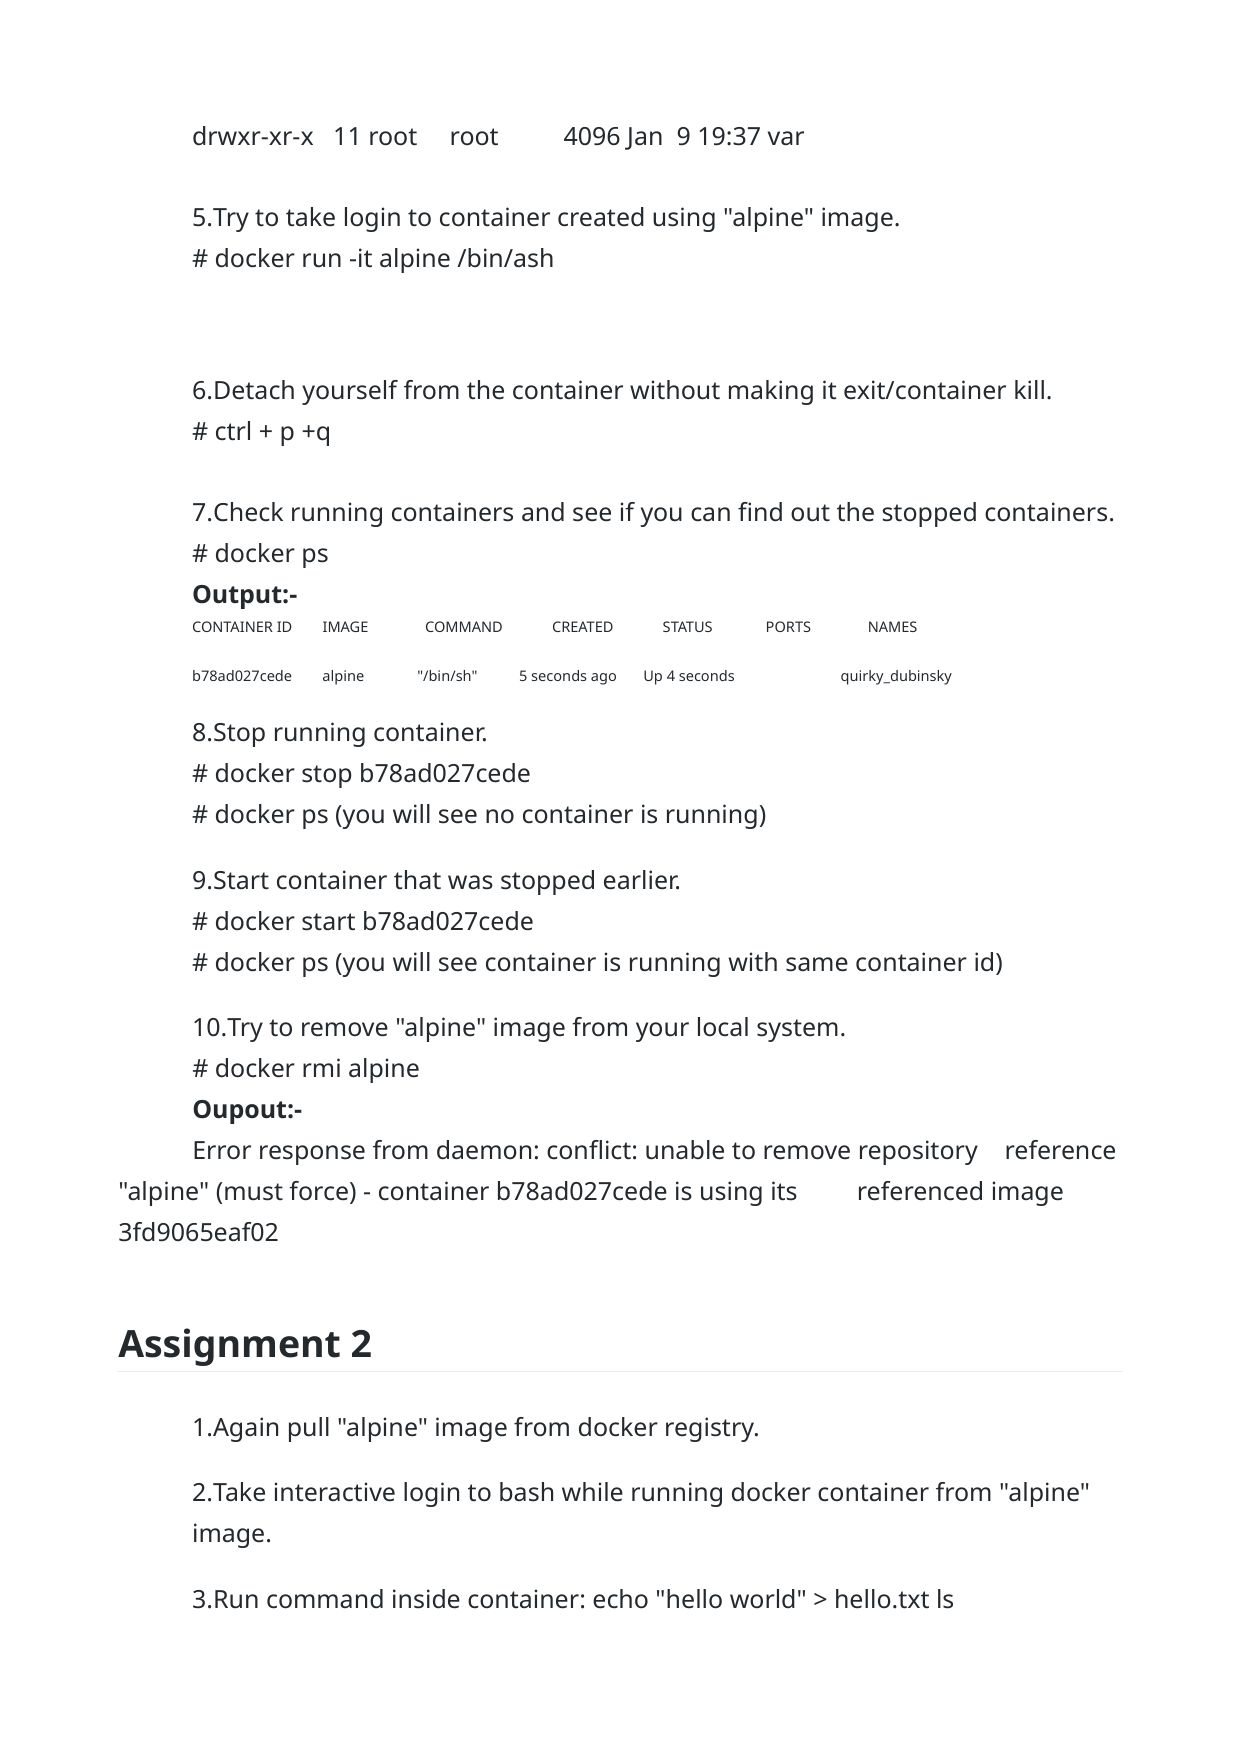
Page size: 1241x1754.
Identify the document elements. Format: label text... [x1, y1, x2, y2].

subtitle Assignment 2 [118, 1317, 1122, 1371]
list drwxr-xr-x 11 root root 4096 Jan 9 19:37 var [118, 118, 1122, 152]
list # docker ps (you will see container is running with same container id) [118, 944, 1122, 978]
list # docker ps [118, 536, 1122, 570]
text Error response from daemon: conflict: unable to remove repository reference "alpine" (must force) - container b78ad027cede is using its referenced image 3fd9065eaf02 [118, 1132, 1122, 1248]
list # docker start b78ad027cede [118, 903, 1122, 937]
text Oupout:- [118, 1092, 1122, 1126]
list Run command inside container: echo "hello world" > hello.txt ls [118, 1582, 1122, 1616]
list Detach yourself from the container without making it exit/container kill. [118, 372, 1122, 406]
list Try to remove "alpine" image from your local system. [118, 1010, 1122, 1044]
list # docker run -it alpine /bin/ash [118, 241, 1122, 275]
list # docker ps (you will see no container is running) [118, 797, 1122, 831]
list Output:- [118, 576, 1122, 611]
text # docker rmi alpine [118, 1051, 1122, 1085]
list Start container that was stopped earlier. [118, 862, 1122, 897]
list # ctrl + p +q [118, 413, 1122, 447]
list Try to take login to container created using "alpine" image. [118, 200, 1122, 234]
list Take interactive login to bash while running docker container from "alpine" image. [118, 1475, 1122, 1550]
list Again pull "alpine" image from docker registry. [118, 1409, 1122, 1443]
list b78ad027cede alpine "/bin/sh" 5 seconds ago Up 4 seconds quirky_dubinsky [118, 666, 1122, 686]
list # docker stop b78ad027cede [118, 756, 1122, 790]
list Stop running container. [118, 715, 1122, 749]
list CONTAINER ID IMAGE COMMAND CREATED STATUS PORTS NAMES [118, 617, 1122, 637]
list Check running containers and see if you can find out the stopped containers. [118, 495, 1122, 529]
